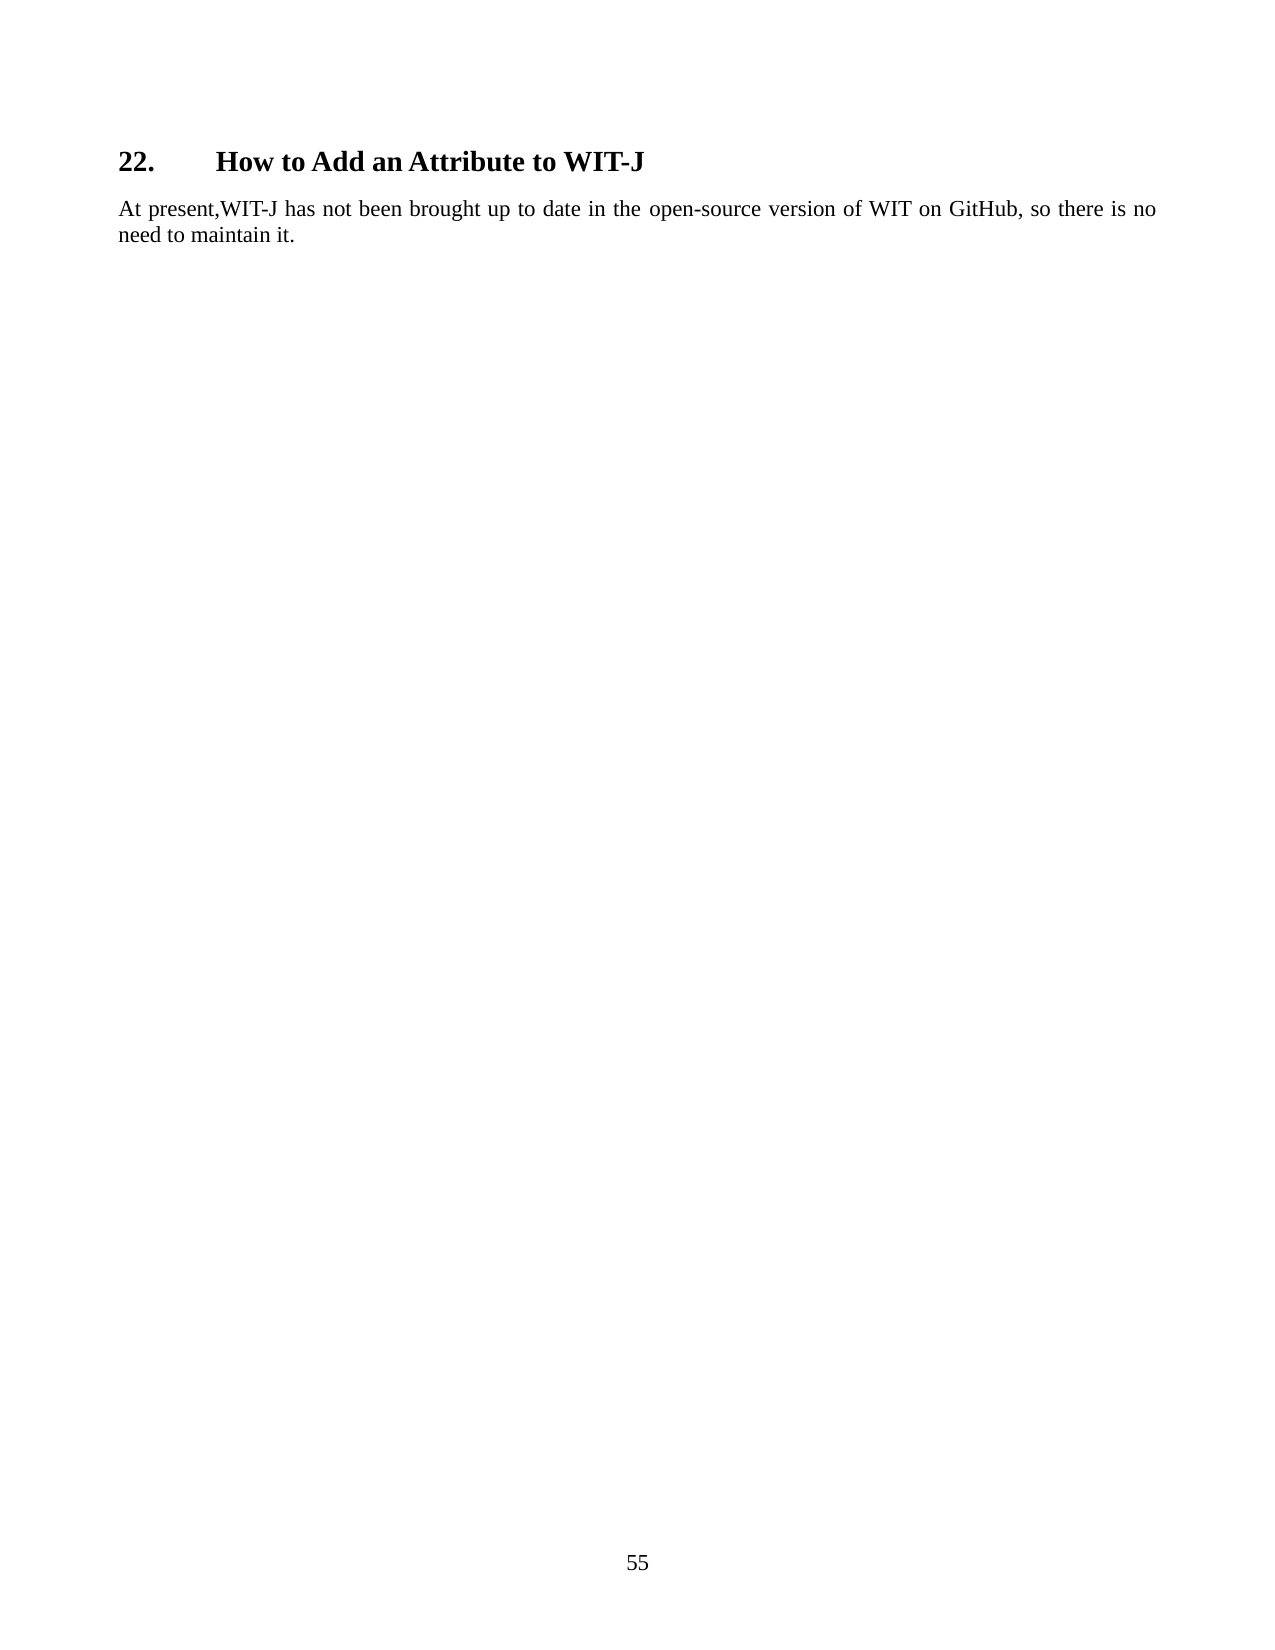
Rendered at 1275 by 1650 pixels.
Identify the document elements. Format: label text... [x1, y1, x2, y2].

subtitle How to Add an Attribute to WIT-J [118, 144, 1157, 177]
text At present,WIT-J has not been brought up to date in the open-source version of WIT on GitHub, so there is no need to maintain it. [118, 195, 1157, 248]
